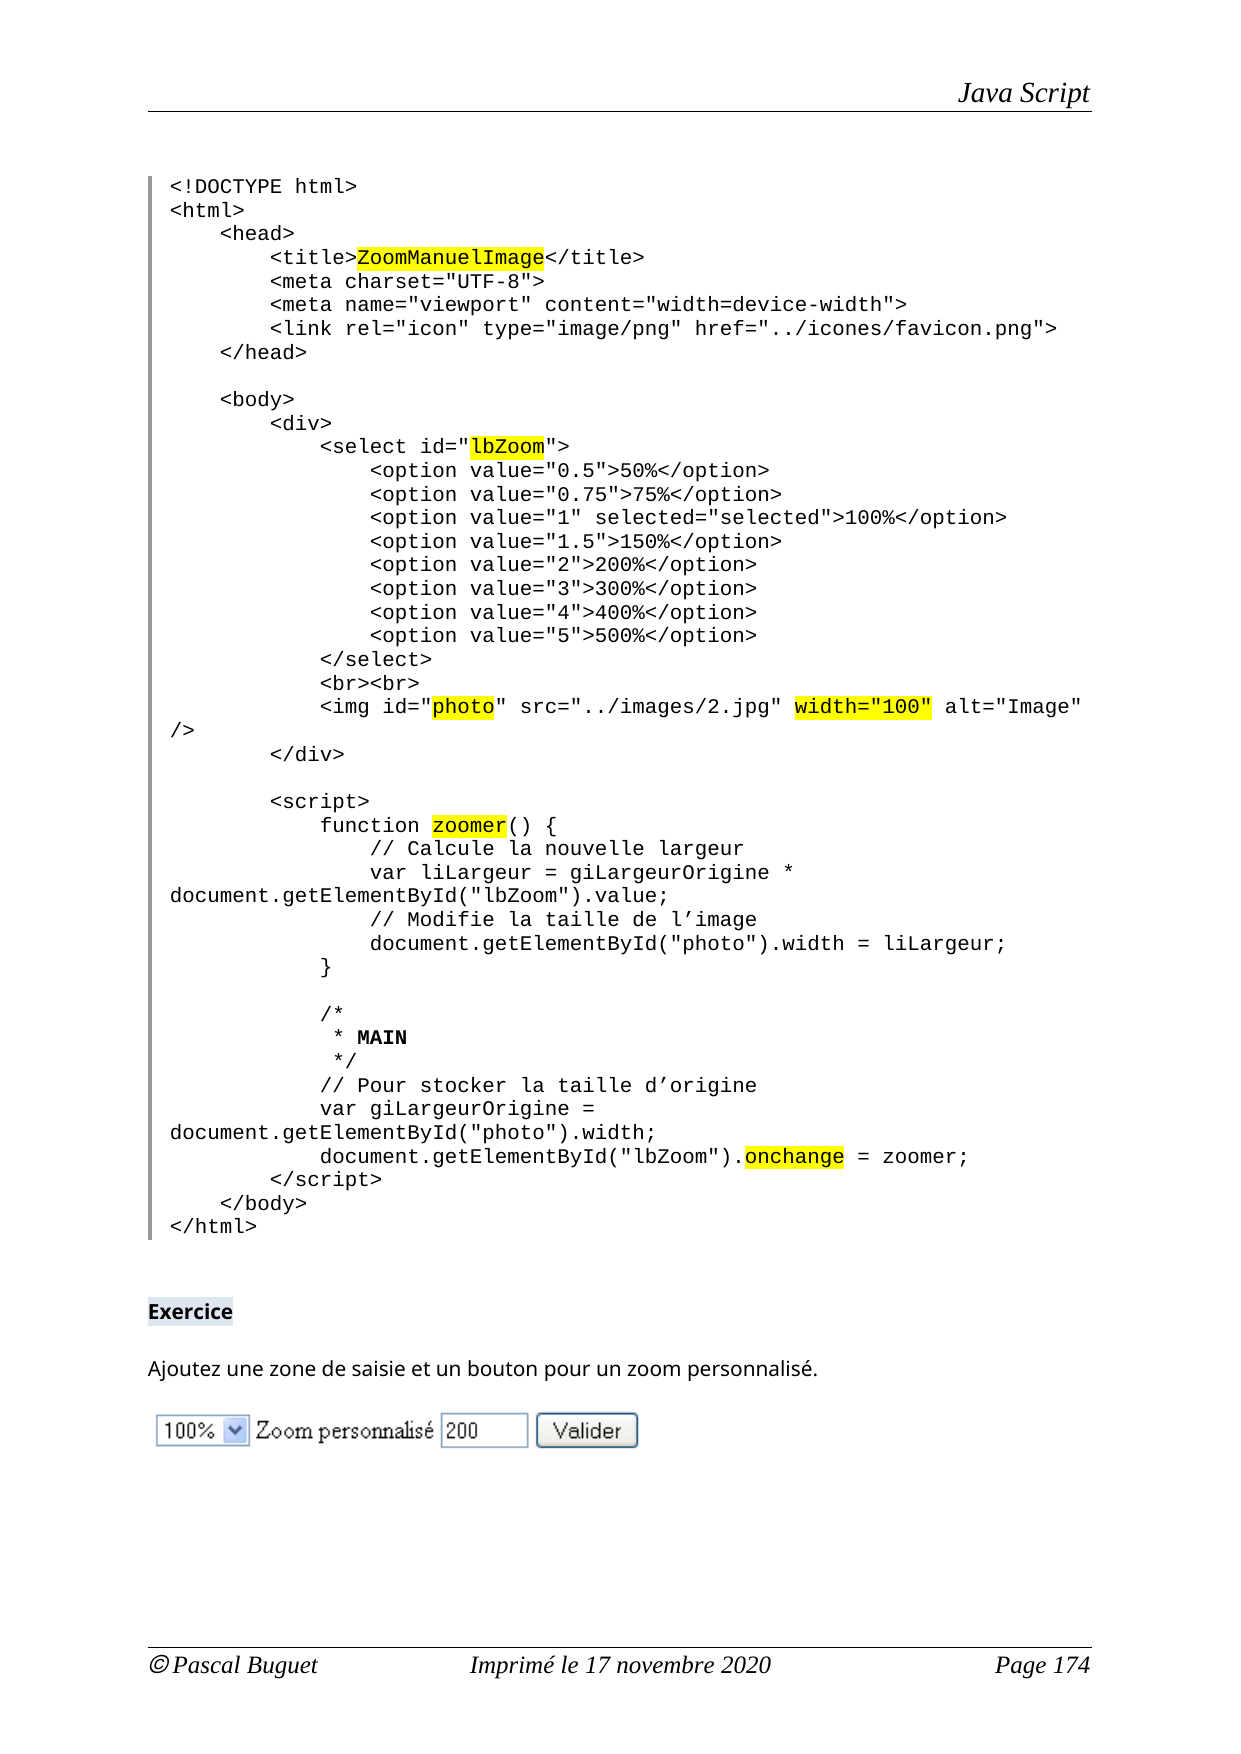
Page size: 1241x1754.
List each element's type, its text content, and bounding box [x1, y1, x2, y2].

text <select id="lbZoom"> [152, 436, 1092, 460]
text <option value="0.75">75%</option> [152, 483, 1092, 507]
text <head> [152, 223, 1092, 247]
text <option value="0.5">50%</option> [152, 460, 1092, 483]
text <div> [152, 413, 1092, 436]
text </html> [152, 1217, 1092, 1240]
text </div> [152, 744, 1092, 767]
text <!DOCTYPE html> [152, 176, 1092, 200]
text <br><br> [152, 673, 1092, 696]
text <meta charset="UTF-8"> [152, 271, 1092, 294]
text // Modifie la taille de l’image [152, 909, 1092, 933]
text <option value="5">500%</option> [152, 625, 1092, 649]
text <script> [152, 791, 1092, 814]
text <option value="2">200%</option> [152, 554, 1092, 578]
text <title>ZoomManuelImage</title> [152, 247, 1092, 271]
text <option value="4">400%</option> [152, 602, 1092, 625]
text <body> [152, 389, 1092, 413]
text /* [152, 1004, 1092, 1027]
text var giLargeurOrigine = document.getElementById("photo").width; [152, 1098, 1092, 1146]
text document.getElementById("photo").width = liLargeur; [152, 933, 1092, 956]
text </script> [152, 1169, 1092, 1193]
text <option value="1" selected="selected">100%</option> [152, 507, 1092, 531]
text <meta name="viewport" content="width=device-width"> [152, 294, 1092, 318]
text </body> [152, 1193, 1092, 1217]
text Ajoutez une zone de saisie et un bouton pour un zoom personnalisé. [148, 1354, 1092, 1382]
text // Calcule la nouvelle largeur [152, 838, 1092, 862]
text */ [152, 1051, 1092, 1075]
text Exercice [148, 1297, 1092, 1326]
text <link rel="icon" type="image/png" href="../icones/favicon.png"> [152, 318, 1092, 342]
text </select> [152, 649, 1092, 673]
text function zoomer() { [152, 814, 1092, 838]
text } [152, 956, 1092, 980]
picture [147, 1411, 643, 1453]
text </head> [152, 342, 1092, 365]
text var liLargeur = giLargeurOrigine * document.getElementById("lbZoom").value; [152, 862, 1092, 909]
text * MAIN [152, 1027, 1092, 1051]
text <img id="photo" src="../images/2.jpg" width="100" alt="Image" /> [152, 696, 1092, 744]
text document.getElementById("lbZoom").onchange = zoomer; [152, 1146, 1092, 1169]
text <html> [152, 200, 1092, 223]
text // Pour stocker la taille d’origine [152, 1075, 1092, 1098]
text <option value="3">300%</option> [152, 578, 1092, 602]
text <option value="1.5">150%</option> [152, 531, 1092, 554]
